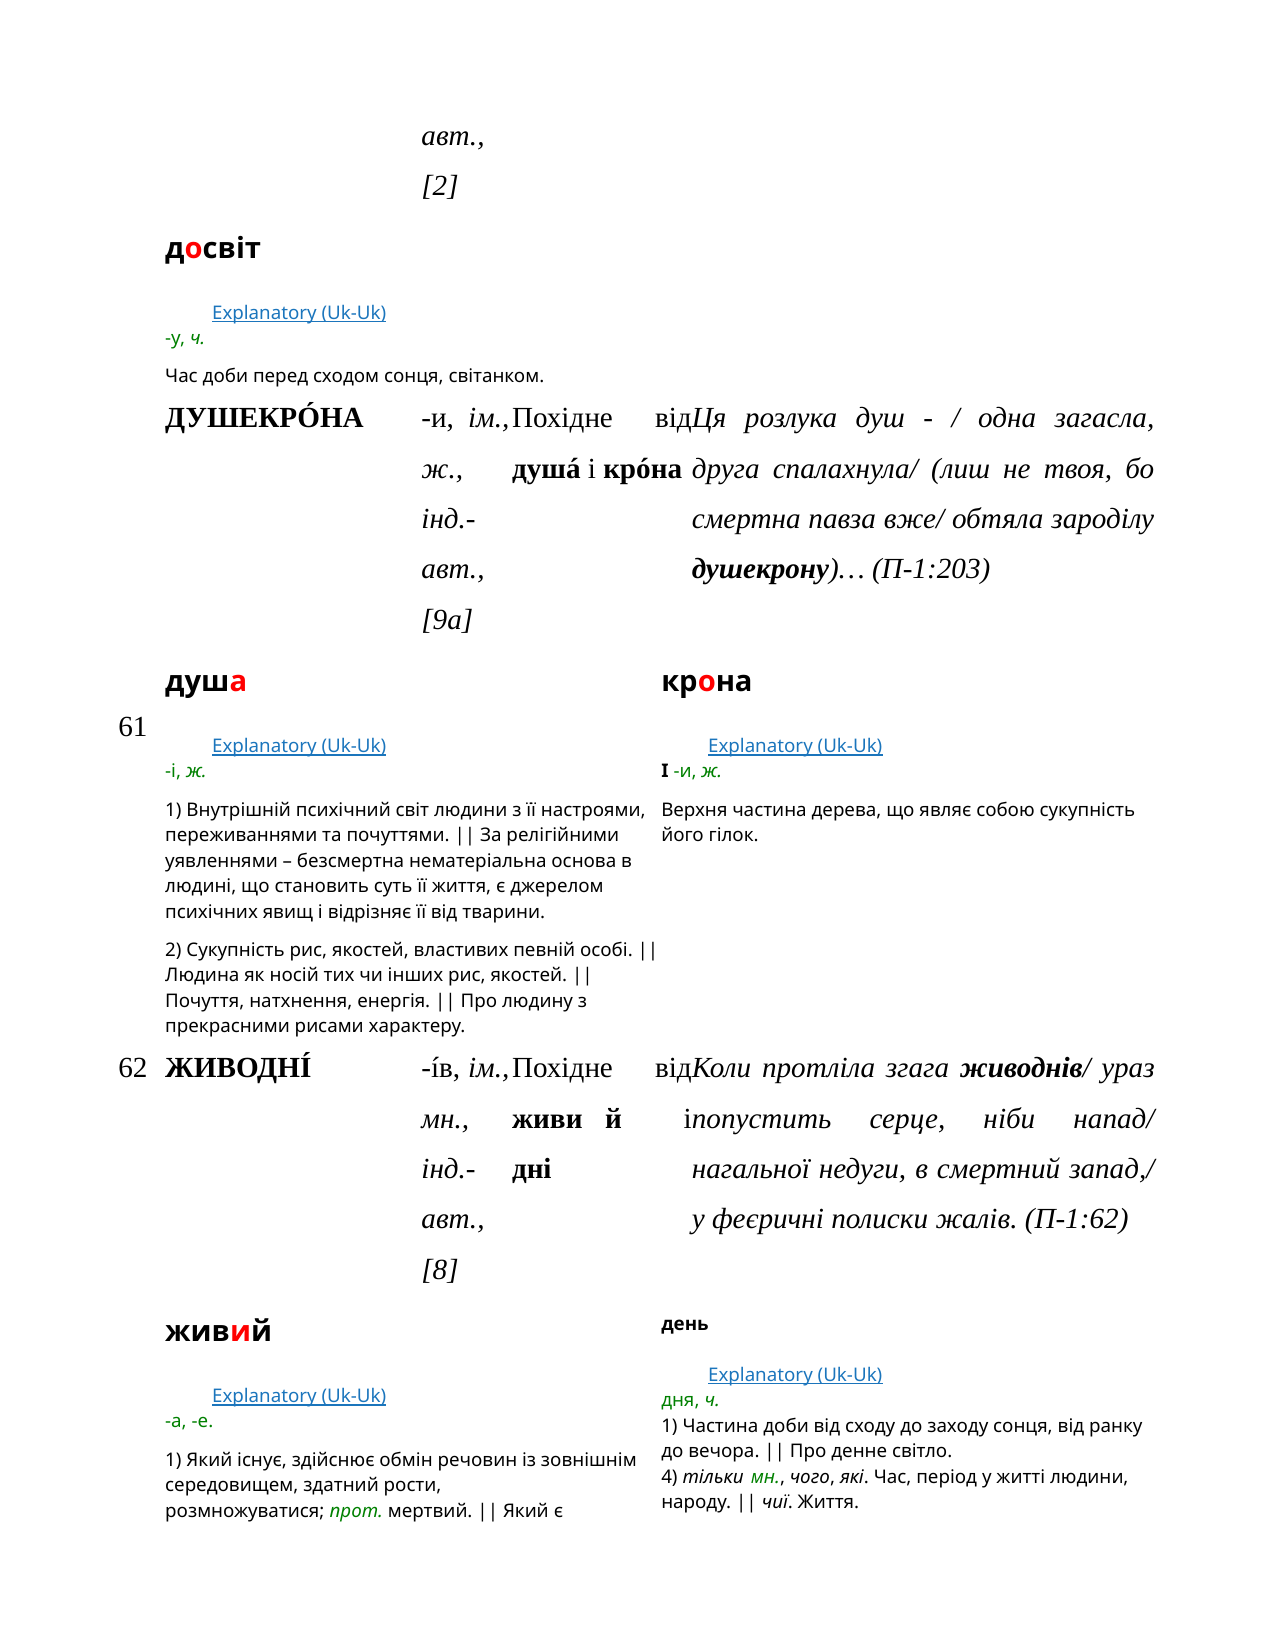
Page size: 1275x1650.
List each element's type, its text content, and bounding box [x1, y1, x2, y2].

table_cell [512, 118, 692, 202]
table_cell Душекрóна [165, 401, 421, 635]
table_cell -íв, ім., мн., інд.-авт., [8] [421, 1051, 512, 1285]
table_cell душа Explanatory (Uk-Uk) -і, ж. 1) Внутрішній психічний світ людини з її настроями, переживаннями та почуттями. || За релігійними уявленнями – безсмертна нематеріальна основа в людині, що становить суть її життя, є джерелом психічних явищ і відрізняє її від тварини. 2) Сукупність рис, якостей, властивих певній особі. || Людина як носій тих чи інших рис, якостей. || Почуття, натхнення, енергія. || Про людину з прекрасними рисами характеру. [165, 635, 661, 1051]
table_cell 62 [118, 1051, 165, 1522]
table_cell [165, 118, 421, 202]
table_cell Коли протліла згага живоднів/ ураз попустить серце, ніби напад/ нагальної недуги, в смертний запад,/ у феєричні полиски жалів. (П-1:62) [692, 1051, 1157, 1285]
table_cell авт., [2] [421, 118, 512, 202]
table_cell Похідне від живий і дні [512, 1051, 692, 1285]
table_cell [118, 118, 165, 401]
table_cell досвіт Explanatory (Uk-Uk) -у, ч. Час доби перед сходом сонця, світанком. [165, 202, 1157, 401]
table_cell день Explanatory (Uk-Uk) дня, ч. 1) Частина доби від сходу до заходу сонця, від ранку до вечора. || Про денне світло. 4) тільки мн., чого, які. Час, період у житті людини, народу. || чиї. Життя. [661, 1285, 1157, 1522]
table_cell крона Explanatory (Uk-Uk) I -и, ж. Верхня частина дерева, що являє собою сукупність його гілок. [661, 635, 1157, 1051]
table_cell [692, 118, 1157, 202]
table_cell Живоднí [165, 1051, 421, 1285]
table_cell Ця розлука душ - / одна загасла, друга спалахнула/ (лиш не твоя, бо смертна павза вже/ обтяла зароділу душекрону)… (П-1:203) [692, 401, 1157, 635]
table_cell живий Explanatory (Uk-Uk) -а, -е. 1) Який існує, здійснює обмін речовин із зовнішнім середовищем, здатний рости, розмножуватися; прот. мертвий. || Який є [165, 1285, 661, 1522]
table_cell Похідне від душá і крóна [512, 401, 692, 635]
table_cell 61 [118, 401, 165, 1051]
table_cell -и, ім., ж., інд.-авт., [9а] [421, 401, 512, 635]
